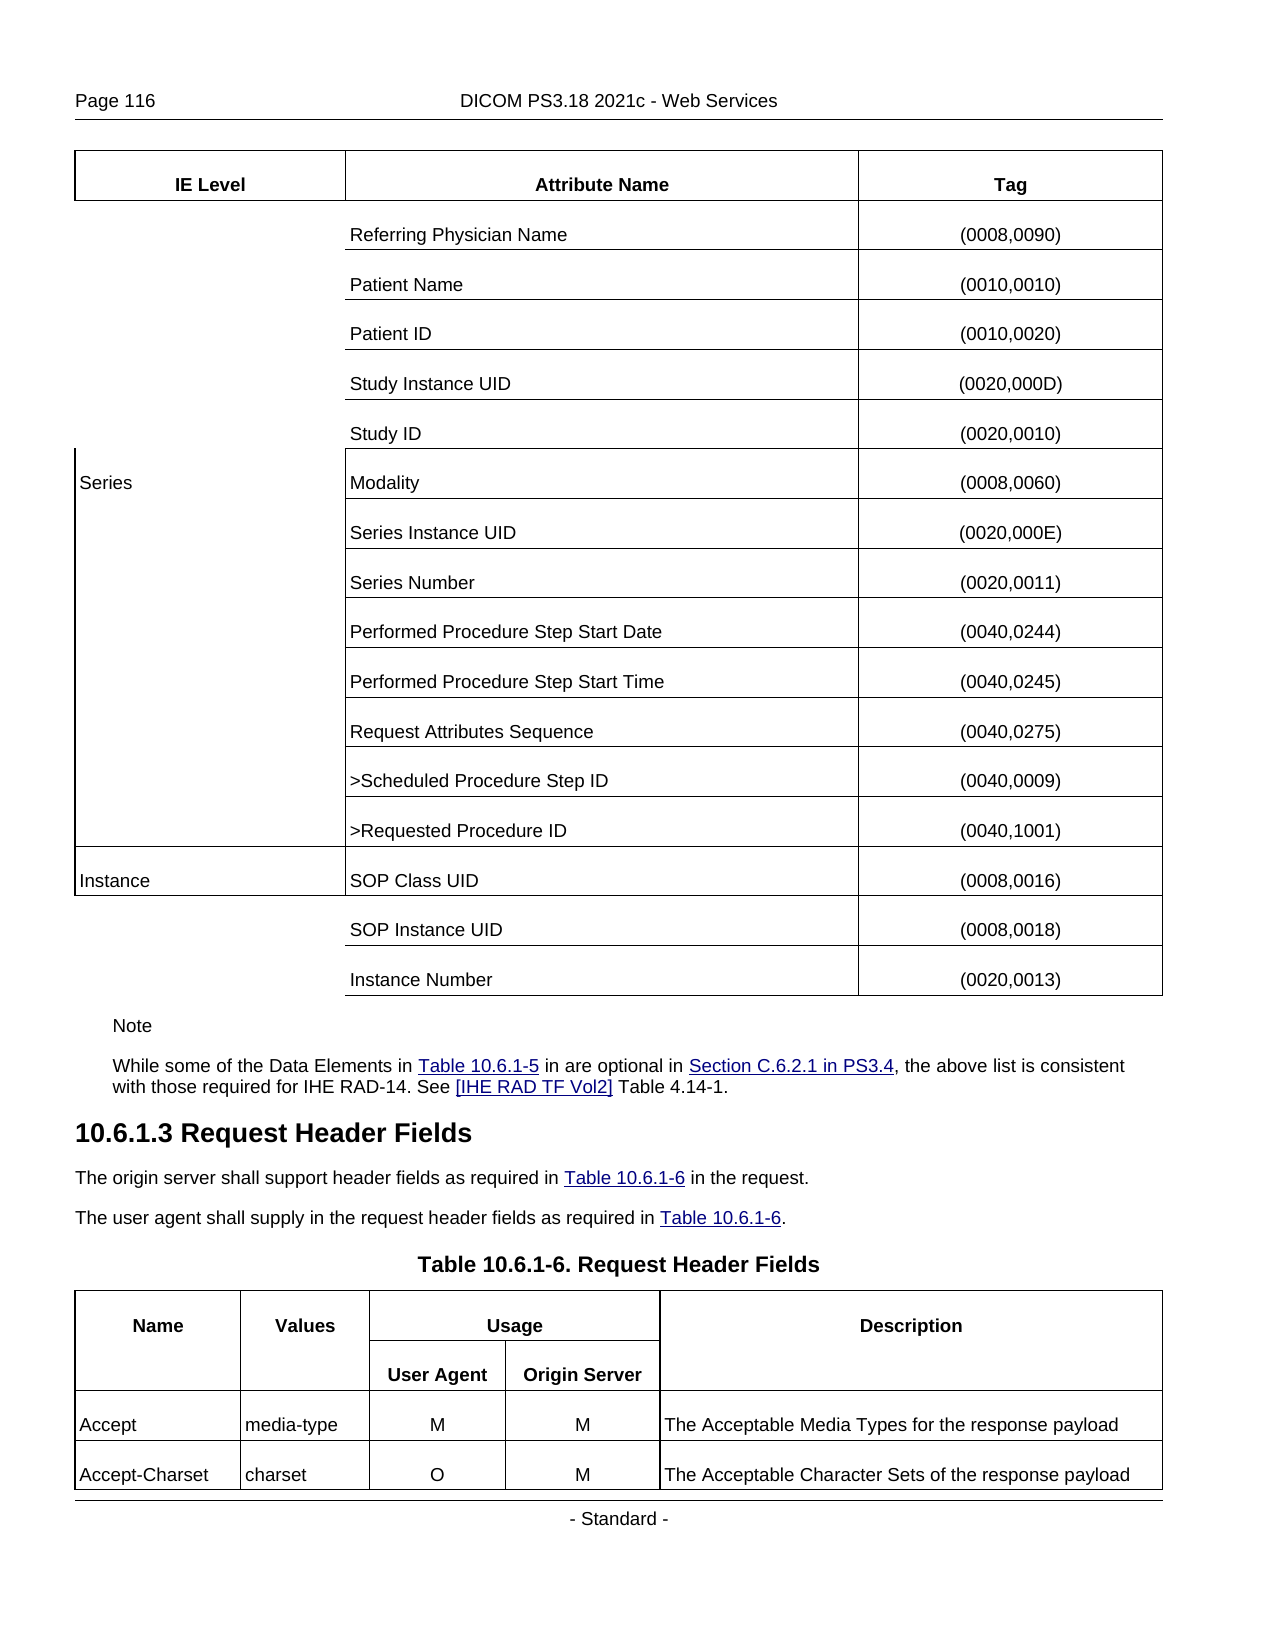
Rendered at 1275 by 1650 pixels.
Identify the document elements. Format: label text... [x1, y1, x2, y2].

table_header IE Level [76, 151, 345, 200]
table_cell Series Instance UID [346, 499, 858, 547]
table_cell >Requested Procedure ID [346, 797, 858, 846]
table_cell Origin Server [506, 1341, 659, 1390]
table_cell (0008,0016) [859, 847, 1162, 895]
table_cell M [370, 1391, 505, 1439]
table_header Usage [370, 1291, 659, 1340]
table_cell Referring Physician Name [345, 201, 858, 249]
table_header Description [661, 1291, 1162, 1390]
table_cell The Acceptable Character Sets of the response payload [661, 1441, 1162, 1489]
table_cell The Acceptable Media Types for the response payload [661, 1391, 1162, 1439]
table_cell (0008,0018) [859, 896, 1162, 945]
text While some of the Data Elements in Table 10.6.1-5 in are optional in Section C.6.2.1 in PS3.4, the above list is consistent with those required for IHE RAD-14. See [IHE RAD TF Vol2] Table 4.14-1. [112, 1055, 1125, 1098]
table_cell Modality [346, 449, 858, 498]
table_cell (0020,000E) [859, 499, 1162, 547]
table_cell (0020,0011) [859, 549, 1162, 597]
table_cell M [506, 1391, 659, 1439]
table_cell Instance Number [345, 946, 858, 995]
table_cell (0020,000D) [859, 350, 1162, 398]
table_cell (0010,0010) [859, 250, 1162, 299]
table_cell Study Instance UID [345, 350, 858, 398]
table_cell (0040,0009) [859, 747, 1162, 796]
table_cell Instance [76, 847, 345, 895]
text Table 10.6.1-6. Request Header Fields [75, 1251, 1162, 1277]
table_cell SOP Class UID [346, 847, 858, 895]
table_header Values [241, 1291, 369, 1390]
table_cell (0008,0090) [859, 201, 1162, 249]
table_cell User Agent [370, 1341, 505, 1390]
table_header Name [76, 1291, 240, 1390]
text 10.6.1.3 Request Header Fields [75, 1117, 1162, 1148]
table_cell Study ID [345, 400, 858, 448]
table_cell (0040,0244) [859, 598, 1162, 647]
text The user agent shall supply in the request header fields as required in Table 10.6.1-6. [75, 1207, 1162, 1228]
table_cell Patient Name [345, 250, 858, 299]
table_cell (0020,0010) [859, 400, 1162, 448]
table_cell Accept-Charset [76, 1441, 240, 1489]
table_cell (0020,0013) [859, 946, 1162, 995]
text Note [112, 1014, 1125, 1036]
table_cell (0008,0060) [859, 449, 1162, 498]
table_cell charset [241, 1441, 369, 1489]
table_cell Accept [76, 1391, 240, 1439]
table_cell SOP Instance UID [345, 896, 858, 945]
table_cell (0010,0020) [859, 300, 1162, 349]
table_cell M [506, 1441, 659, 1489]
table_cell Performed Procedure Step Start Time [346, 648, 858, 697]
table_header Attribute Name [346, 151, 858, 200]
table_cell Performed Procedure Step Start Date [346, 598, 858, 647]
table_cell Request Attributes Sequence [346, 698, 858, 746]
table_header Tag [859, 151, 1162, 200]
table_cell >Scheduled Procedure Step ID [346, 747, 858, 796]
table_cell (0040,0275) [859, 698, 1162, 746]
table_cell Patient ID [345, 300, 858, 349]
table_cell (0040,1001) [859, 797, 1162, 846]
table_cell Series Number [346, 549, 858, 597]
text The origin server shall support header fields as required in Table 10.6.1-6 in the request. [75, 1167, 1162, 1188]
table_cell media-type [241, 1391, 369, 1439]
table_cell O [370, 1441, 505, 1489]
table_cell Series [76, 448, 345, 846]
table_cell (0040,0245) [859, 648, 1162, 697]
